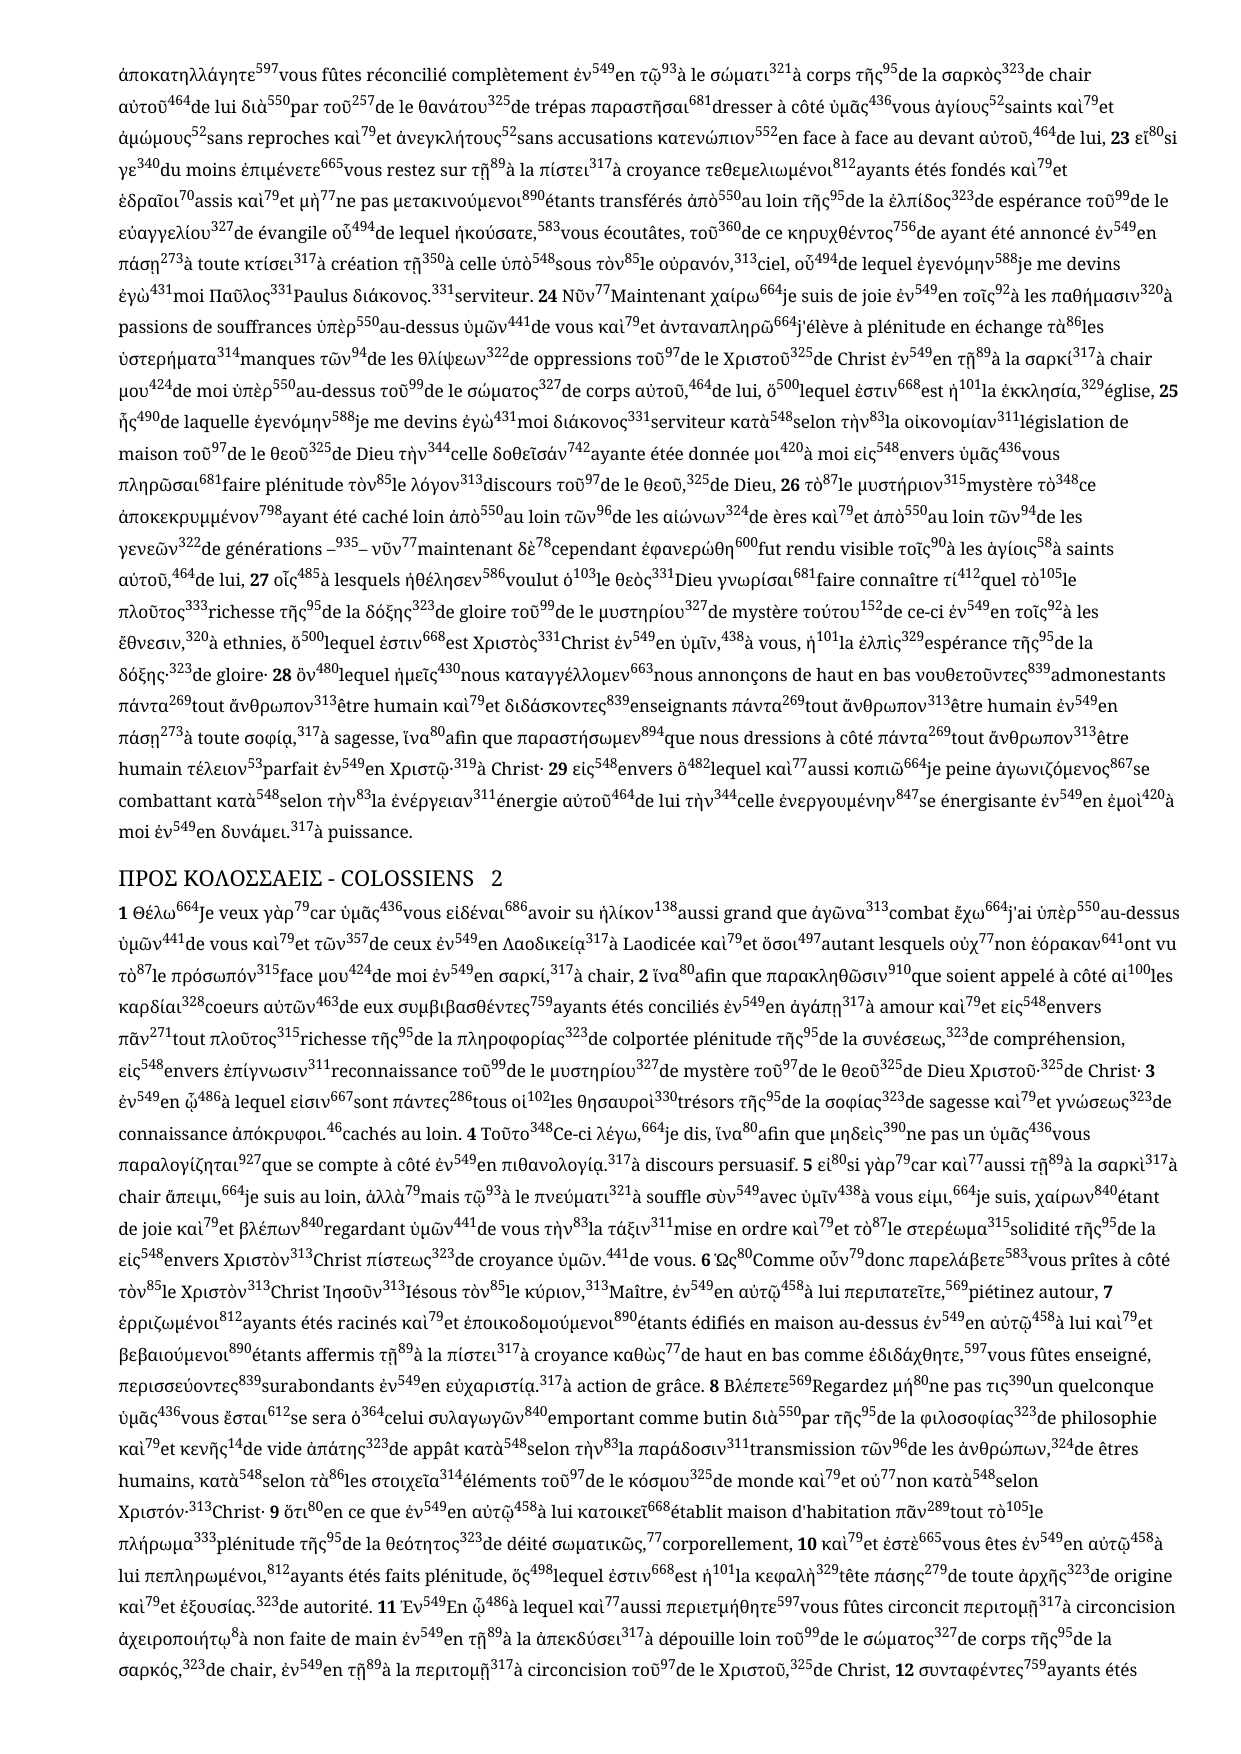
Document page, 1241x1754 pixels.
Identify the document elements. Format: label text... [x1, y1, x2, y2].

text 1 Θέλω664Je veux γὰρ79car ὑμᾶς436vous εἰδέναι686avoir su ἡλίκον138aussi grand que ἀγῶνα313combat ἔχω664j'ai ὑπὲρ550au-dessus ὑμῶν441de vous καὶ79et τῶν357de ceux ἐν549en Λαοδικείᾳ317à Laodicée καὶ79et ὅσοι497autant lesquels οὐχ77non ἑόρακαν641ont vu τὸ87le πρόσωπόν315face μου424de moi ἐν549en σαρκί,317à chair, 2 ἵνα80afin que παρακληθῶσιν910que soient appelé à côté αἱ100les καρδίαι328coeurs αὐτῶν463de eux συμβιβασθέντες759ayants étés conciliés ἐν549en ἀγάπῃ317à amour καὶ79et εἰς548envers πᾶν271tout πλοῦτος315richesse τῆς95de la πληροφορίας323de colportée plénitude τῆς95de la συνέσεως,323de compréhension, εἰς548envers ἐπίγνωσιν311reconnaissance τοῦ99de le μυστηρίου327de mystère τοῦ97de le θεοῦ325de Dieu Χριστοῦ·325de Christ· 3 ἐν549en ᾧ486à lequel εἰσιν667sont πάντες286tous οἱ102les θησαυροὶ330trésors τῆς95de la σοφίας323de sagesse καὶ79et γνώσεως323de connaissance ἀπόκρυφοι.46cachés au loin. 4 Τοῦτο348Ce-ci λέγω,664je dis, ἵνα80afin que μηδεὶς390ne pas un ὑμᾶς436vous παραλογίζηται927que se compte à côté ἐν549en πιθανολογίᾳ.317à discours persuasif. 5 εἰ80si γὰρ79car καὶ77aussi τῇ89à la σαρκὶ317à chair ἄπειμι,664je suis au loin, ἀλλὰ79mais τῷ93à le πνεύματι321à souffle σὺν549avec ὑμῖν438à vous εἰμι,664je suis, χαίρων840étant de joie καὶ79et βλέπων840regardant ὑμῶν441de vous τὴν83la τάξιν311mise en ordre καὶ79et τὸ87le στερέωμα315solidité τῆς95de la εἰς548envers Χριστὸν313Christ πίστεως323de croyance ὑμῶν.441de vous. 6 Ὡς80Comme οὖν79donc παρελάβετε583vous prîtes à côté τὸν85le Χριστὸν313Christ Ἰησοῦν313Iésous τὸν85le κύριον,313Maître, ἐν549en αὐτῷ458à lui περιπατεῖτε,569piétinez autour, 7 ἐρριζωμένοι812ayants étés racinés καὶ79et ἐποικοδομούμενοι890étants édifiés en maison au-dessus ἐν549en αὐτῷ458à lui καὶ79et βεβαιούμενοι890étants affermis τῇ89à la πίστει317à croyance καθὼς77de haut en bas comme ἐδιδάχθητε,597vous fûtes enseigné, περισσεύοντες839surabondants ἐν549en εὐχαριστίᾳ.317à action de grâce. 8 Βλέπετε569Regardez μή80ne pas τις390un quelconque ὑμᾶς436vous ἔσται612se sera ὁ364celui συλαγωγῶν840emportant comme butin διὰ550par τῆς95de la φιλοσοφίας323de philosophie καὶ79et κενῆς14de vide ἀπάτης323de appât κατὰ548selon τὴν83la παράδοσιν311transmission τῶν96de les ἀνθρώπων,324de êtres humains, κατὰ548selon τὰ86les στοιχεῖα314éléments τοῦ97de le κόσμου325de monde καὶ79et οὐ77non κατὰ548selon Χριστόν·313Christ· 9 ὅτι80en ce que ἐν549en αὐτῷ458à lui κατοικεῖ668établit maison d'habitation πᾶν289tout τὸ105le πλήρωμα333plénitude τῆς95de la θεότητος323de déité σωματικῶς,77corporellement, 10 καὶ79et ἐστὲ665vous êtes ἐν549en αὐτῷ458à lui πεπληρωμένοι,812ayants étés faits plénitude, ὅς498lequel ἐστιν668est ἡ101la κεφαλὴ329tête πάσης279de toute ἀρχῆς323de origine καὶ79et ἐξουσίας.323de autorité. 11 Ἐν549En ᾧ486à lequel καὶ77aussi περιετμήθητε597vous fûtes circoncit περιτομῇ317à circoncision ἀχειροποιήτῳ8à non faite de main ἐν549en τῇ89à la ἀπεκδύσει317à dépouille loin τοῦ99de le σώματος327de corps τῆς95de la σαρκός,323de chair, ἐν549en τῇ89à la περιτομῇ317à circoncision τοῦ97de le Χριστοῦ,325de Christ, 12 συνταφέντες759ayants étés ensevelis avec αὐτῷ458à lui ἐν549en τῷ91à le βαπτισμῷ,319à baptisation, ἐν549en ᾧ486à lequel καὶ77aussi συνηγέρθητε597vous fûtes éveillé ensemble διὰ550par τῆς95de la πίστεως323de croyance τῆς95de la ἐνεργείας323de énergie τοῦ97de le θεοῦ325de Dieu τοῦ358de celui ἐγείραντος716de ayant éveillé αὐτὸν452lui ἐκ550hors νεκρῶν·64de morts· 13 καὶ79et ὑμᾶς436vous νεκροὺς31morts ὄντας821étants [ἐν]549[en] τοῖς92à les παραπτώμασιν320à chutes à côté καὶ79et τῇ89à la ἀκροβυστίᾳ317à prépuce τῆς95de la σαρκὸς323de chair ὑμῶν,441de vous, συνεζωοποίησεν586vivifia avec ὑμᾶς436vous σὺν549avec αὐτῷ,458à lui, χαρισάμενος740se ayant fait grâce ἡμῖν419à nous πάντα270tous τὰ246les παραπτώματα.314chutes à côté. 14 ἐξαλείψας721ayant effacé τὸ87le καθ᾽550contre ἡμῶν423de nous χειρόγραφον315chirographe τοῖς92à les δόγμασιν320à dogmes ὃ500lequel ἦν625était ὑπεναντίον49sous opposé ἡμῖν,419à nous, καὶ79et αὐτὸ454lui ἦρκεν642a levé ἐκ550hors τοῦ99de le μέσου67de au milieu προσηλώσας721ayant cloué vers αὐτὸ454lui τῷ91à le σταυρῷ·319à croix· 15 ἀπεκδυσάμενος740se ayant dépouillé loin τὰς82les ἀρχὰς310origines καὶ79et τὰς82les ἐξουσίας310autorités ἐδειγμάτισεν586fit un exemple ἐν549en παρρησίᾳ,317à oralité franche, θριαμβεύσας721ayant triomphé αὐτοὺς451eux ἐν549en αὐτῷ.458à lui. 16 Μὴ77Ne pas οὖν79donc τις390un quelconque ὑμᾶς436vous κρινέτω572juge ἐν549en βρώσει317à consommation καὶ79et ἐν549en πόσει317à boisson ἢ79ou ἐν549en μέρει321à part ἑορτῆς323de fête ἢ79ou νουμηνίας323de néoménie ἢ79ou σαββάτων·326de sabbats· 17 ἅ499lesquels ἐστιν668est σκιὰ329ombre τῶν359de ces μελλόντων,835de imminants, τὸ105le δὲ78cependant σῶμα333corps τοῦ97de le Χριστοῦ.325de Christ. 18 μηδεὶς390ne pas un ὑμᾶς436vous καταβραβευέτω572décerne le prix de haut en bas θέλων840voulant ἐν549en ταπεινοφροσύνῃ317à basse émotion καὶ79et θρησκείᾳ317à religion τῶν96de les ἀγγέλων,324de anges, ἃ481lesquels ἑόρακεν642a vu ἐμβατεύων,840entrant dans, εἰκῇ77sans cause φυσιούμενος891étant gonflé naturellement ὑπὸ550sous τοῦ97de le νοὸς325de intellect τῆς95de la σαρκὸς323de chair αὐτοῦ,464de lui, 19 καὶ79et οὐ77non κρατῶν840saisissant avec force τὴν83la κεφαλήν,311tête, ἐξ550hors οὗ492de lequel πᾶν289tout τὸ105le σῶμα333corps διὰ550par τῶν254de les ἁφῶν322de jointures καὶ79et συνδέσμων324de liens communs ἐπιχορηγούμενον893étant fourni comme chorège au dessus καὶ79et συμβιβαζόμενον893étant concilié αὔξει668croît τὴν83la αὔξησιν311croissance τοῦ97de le θεοῦ.325de Dieu. 20 Εἰ80Si ἀπεθάνετε583vous mourûtes loin σὺν549avec Χριστῷ319à Christ ἀπὸ550au loin τῶν98de les στοιχείων326de éléments τοῦ97de le κόσμου,325de monde, τί399quel ὡς80comme ζῶντες839vivants ἐν549en κόσμῳ319à monde δογματίζεσθε;677vous êtes dogmatisés; 21 μὴ77ne pas ἅψῃ903que tu te touches μηδὲ79ni cependant γεύσῃ903que tu te goûtes μηδὲ79ni cependant θίγῃς,897que tu frôles, 22 ἅ499lesquels ἐστιν668est πάντα391tous εἰς548envers φθορὰν311corruption τῇ89à la ἀποχρήσει,317à longue utilisation, κατὰ548selon τὰ86les ἐντάλματα314commandements καὶ79et διδασκαλίας310enseignements τῶν96de les ἀνθρώπων,324de êtres humains, 23 ἅτινά499lesquels des quelconques ἐστιν668est λόγον313discours μὲν340certes ἔχοντα841ayants σοφίας323de sagesse ἐν549en ἐθελοθρησκείᾳ317à volontaire religion καὶ79et ταπεινοφροσύνῃ317à basse émotion [καὶ]79[et] ἀφειδίᾳ317à austérité σώματος,327de corps, οὐκ77non ἐν549en τιμῇ317à valeur τινι273à une quelconque πρὸς548vers πλησμονὴν311remplissage τῆς95de la σαρκός.323de chair. [118, 897, 1181, 1682]
text 1 Παῦλος331Paulus ἀπόστολος331envoyé Χριστοῦ325de Christ Ἰησοῦ325de Iésous διὰ550par θελήματος327de volonté θεοῦ325de Dieu καὶ79et Τιμόθεος331Timotheos ὁ263le ἀδελφὸς331frère 2 τοῖς90à les ἐν549en Κολοσσαῖς316à Kolosses ἁγίοις9à saints καὶ79et πιστοῖς9à croyables ἀδελφοῖς318à frères ἐν549en Χριστῷ,319à Christ, χάρις329grâce ὑμῖν438à vous καὶ79et εἰρήνη329paix ἀπὸ550au loin θεοῦ325de Dieu πατρὸς325de père ἡμῶν423de nous καὶ79et κυρίου325de Maître Ἰησοῦ325de Iésous Χριστοῦ.325de Christ. 3 Εὐχαριστοῦμεν663Nous rendons grâce τῷ91à le θεῷ319à Dieu πατρὶ319à père τοῦ97de le κυρίου325de Maître ἡμῶν423de nous Ἰησοῦ325de Iésous Χριστοῦ325de Christ πάντοτε77en tout moment περὶ550autour ὑμῶν441de vous προσευχόμενοι,866se priants, 4 ἀκούσαντες720ayants écoutés τὴν83la πίστιν311croyance ὑμῶν441de vous ἐν549en Χριστῷ319à Christ Ἰησοῦ319à Iésous καὶ79et τὴν83la ἀγάπην311amour ἣν478laquelle ἔχετε665vous avez εἰς548envers πάντας268tous τοὺς84les ἁγίους52saints 5 διὰ548par le fait de τὴν83la ἐλπίδα311espérance τὴν344celle ἀποκειμένην847se couchante loin ὑμῖν438à vous ἐν549en τοῖς90à les οὐρανοῖς,318à cieux, ἣν478laquelle προηκούσατε583vous écoutâtes avant ἐν549en τῷ91à le λόγῳ319à discours τῆς95de la ἀληθείας323de vérité τοῦ99de le εὐαγγελίου327de évangile 6 τοῦ360de ce παρόντος836de étant à côté εἰς548envers ὑμᾶς,436vous, καθὼς77de haut en bas comme καὶ77aussi ἐν549en παντὶ275à tout τῷ91à le κόσμῳ319à monde ἐστὶν668est καρποφορούμενον869se colportant du fruit καὶ79et αὐξανόμενον893étant crû καθὼς77de haut en bas comme καὶ77aussi ἐν549en ὑμῖν,438à vous, ἀφ᾽550au loin ἧς300de laquelle ἡμέρας323de journée ἠκούσατε583vous écoutâtes καὶ79et ἐπέγνωτε583vous reconnûtes τὴν83la χάριν311grâce τοῦ97de le θεοῦ325de Dieu ἐν549en ἀληθείᾳ·317à vérité· 7 καθὼς77de haut en bas comme ἐμάθετε583vous apprîtes ἀπὸ550au loin Ἐπαφρᾶ325de Épaphras τοῦ97de le ἀγαπητοῦ16de aimé συνδούλου325de co-esclave ἡμῶν,423de nous, ὅς498lequel ἐστιν668est πιστὸς47croyable ὑπὲρ550au-dessus ἡμῶν423de nous διάκονος331serviteur τοῦ97de le Χριστοῦ,325de Christ, 8 ὁ364celui καὶ77aussi δηλώσας721ayant mis en évidence ἡμῖν419à nous τὴν83la ὑμῶν441de vous ἀγάπην311amour ἐν549en πνεύματι.321à souffle. 9 Διὰ548Par le fait de τοῦτο348ce-ci καὶ77aussi ἡμεῖς,430nous, ἀφ᾽550au loin ἧς300de laquelle ἡμέρας323de journée ἠκούσαμεν,581nous écoutâmes, οὐ77non παυόμεθα669nous nous pausons ὑπὲρ550au-dessus ὑμῶν441de vous προσευχόμενοι866se priants καὶ79et αἰτούμενοι,866se demandants, ἵνα80afin que πληρωθῆτε908que vous soyez fait plénitude τὴν83la ἐπίγνωσιν311reconnaissance τοῦ99de le θελήματος327de volonté αὐτοῦ464de lui ἐν549en πάσῃ273à toute σοφίᾳ317à sagesse καὶ79et συνέσει317à compréhension πνευματικῇ,8à soufflique, 10 περιπατῆσαι681piétiner autour ἀξίως77dignement τοῦ97de le κυρίου325de Maître εἰς548envers πᾶσαν267toute ἀρεσκείαν,311complaisance, ἐν549en παντὶ277à tout ἔργῳ321à travail ἀγαθῷ12à bon καρποφοροῦντες839colportants du fruit καὶ79et αὐξανόμενοι890étants crûs τῇ89à la ἐπιγνώσει317à reconnaissance τοῦ97de le θεοῦ,325de Dieu, 11 ἐν549en πάσῃ273à toute δυνάμει317à puissance δυναμούμενοι890étants rendus puissants κατὰ548selon τὸ87le κράτος315force τῆς95de la δόξης323de gloire αὐτοῦ464de lui εἰς548envers πᾶσαν267toute ὑπομονὴν311résistance καὶ79et μακροθυμίαν.311distance de fureur. Μετὰ550Avec χαρᾶς323de joie 12 εὐχαριστοῦντες839rendants grâce τῷ91à le πατρὶ319à père τῷ352à celui ἱκανώσαντι713à ayant rendu assez-important ὑμᾶς436vous εἰς548envers τὴν83la μερίδα311portion τοῦ97de le κλήρου325de lot τῶν96de les ἁγίων64de saints ἐν549en τῷ93à le φωτί·321à lumière· 13 ὃς498lequel ἐρρύσατο592se délivra ἡμᾶς416nous ἐκ550hors τῆς95de la ἐξουσίας323de autorité τοῦ99de le σκότους327de ténèbre καὶ79et μετέστησεν586déplaça εἰς548envers τὴν83la βασιλείαν311royauté τοῦ97de le υἱοῦ325de fils τῆς95de la ἀγάπης323de amour αὐτοῦ,464de lui, 14 ἐν549en ᾧ486à lequel ἔχομεν663nous avons τὴν83la ἀπολύτρωσιν,311rançon intégrale, τὴν83la ἄφεσιν311abandon τῶν94de les ἁμαρτιῶν·322de fautes· 15 ὅς498lequel ἐστιν668est εἰκὼν329icône τοῦ97de le θεοῦ325de Dieu τοῦ97de le ἀοράτου,16de invisible, πρωτότοκος71premier-né πάσης279de toute κτίσεως,323de création, 16 ὅτι80en ce que ἐν549en αὐτῷ458à lui ἐκτίσθη600fut créé τὰ365ces πάντα288tous ἐν549en τοῖς90à les οὐρανοῖς318à cieux καὶ79et ἐπὶ550sur τῆς95de la γῆς,323de terre, τὰ104les ὁρατὰ72visibles καὶ79et τὰ104les ἀόρατα,72invisibles, εἴτε79soit θρόνοι330trônes εἴτε79soit κυριότητες328maîtrises εἴτε79soit ἀρχαὶ328origines εἴτε79soit ἐξουσίαι·328autorités· τὰ365ces πάντα288tous δι᾽550par αὐτοῦ464de lui καὶ79et εἰς548envers αὐτὸν452lui ἔκτισται·654a été créé· 17 καὶ79et αὐτός469lui ἐστιν668est πρὸ550d'avant πάντων385de tous καὶ79et τὰ365ces πάντα288tous ἐν549en αὐτῷ458à lui συνέστηκεν,642a dressé avec, 18 καὶ79et αὐτός469lui ἐστιν668est ἡ101la κεφαλὴ329tête τοῦ99de le σώματος327de corps τῆς95de la ἐκκλησίας·323de église· ὅς498lequel ἐστιν668est ἡ101la ἀρχή,329origine, πρωτότοκος71premier-né ἐκ550hors τῶν96de les νεκρῶν,64de morts, ἵνα80afin que γένηται905que se devienne ἐν549en πᾶσιν379à tous αὐτὸς469lui πρωτεύων,840précédant, 19 ὅτι80en ce que ἐν549en αὐτῷ458à lui εὐδόκησεν586estima en bien πᾶν271tout τὸ87le πλήρωμα315plénitude κατοικῆσαι681établir maison d'habitation 20 καὶ79et δι᾽550par αὐτοῦ464de lui ἀποκαταλλάξαι681réconcilier complètement τὰ347ces πάντα270tous εἰς548envers αὐτόν,528lui-même, εἰρηνοποιήσας721ayant fait paix διὰ550par τοῦ99de le αἵματος327de sang τοῦ97de le σταυροῦ325de croix αὐτοῦ,464de lui, [δι᾽550[par αὐτοῦ]464de lui] εἴτε79soit τὰ347ces ἐπὶ550sur τῆς95de la γῆς323de terre εἴτε79soit τὰ347ces ἐν549en τοῖς90à les οὐρανοῖς.318à cieux. 21 Καὶ79Et ὑμᾶς436vous ποτε77à un moment ὄντας821étants ἀπηλλοτριωμένους795ayants étés aliénés καὶ79et ἐχθροὺς31ennemis τῇ89à la διανοίᾳ317à capacité d’intelligence ἐν549en τοῖς252à les ἔργοις320à travaux τοῖς92à les πονηροῖς,11à méchants, 22 νυνὶ77maintenant δὲ78cependant ἀποκατηλλάγητε597vous fûtes réconcilié complètement ἐν549en τῷ93à le σώματι321à corps τῆς95de la σαρκὸς323de chair αὐτοῦ464de lui διὰ550par τοῦ257de le θανάτου325de trépas παραστῆσαι681dresser à côté ὑμᾶς436vous ἁγίους52saints καὶ79et ἀμώμους52sans reproches καὶ79et ἀνεγκλήτους52sans accusations κατενώπιον552en face à face au devant αὐτοῦ,464de lui, 23 εἴ80si γε340du moins ἐπιμένετε665vous restez sur τῇ89à la πίστει317à croyance τεθεμελιωμένοι812ayants étés fondés καὶ79et ἑδραῖοι70assis καὶ79et μὴ77ne pas μετακινούμενοι890étants transférés ἀπὸ550au loin τῆς95de la ἐλπίδος323de espérance τοῦ99de le εὐαγγελίου327de évangile οὗ494de lequel ἠκούσατε,583vous écoutâtes, τοῦ360de ce κηρυχθέντος756de ayant été annoncé ἐν549en πάσῃ273à toute κτίσει317à création τῇ350à celle ὑπὸ548sous τὸν85le οὐρανόν,313ciel, οὗ494de lequel ἐγενόμην588je me devins ἐγὼ431moi Παῦλος331Paulus διάκονος.331serviteur. 24 Νῦν77Maintenant χαίρω664je suis de joie ἐν549en τοῖς92à les παθήμασιν320à passions de souffrances ὑπὲρ550au-dessus ὑμῶν441de vous καὶ79et ἀνταναπληρῶ664j'élève à plénitude en échange τὰ86les ὑστερήματα314manques τῶν94de les θλίψεων322de oppressions τοῦ97de le Χριστοῦ325de Christ ἐν549en τῇ89à la σαρκί317à chair μου424de moi ὑπὲρ550au-dessus τοῦ99de le σώματος327de corps αὐτοῦ,464de lui, ὅ500lequel ἐστιν668est ἡ101la ἐκκλησία,329église, 25 ἧς490de laquelle ἐγενόμην588je me devins ἐγὼ431moi διάκονος331serviteur κατὰ548selon τὴν83la οἰκονομίαν311législation de maison τοῦ97de le θεοῦ325de Dieu τὴν344celle δοθεῖσάν742ayante étée donnée μοι420à moi εἰς548envers ὑμᾶς436vous πληρῶσαι681faire plénitude τὸν85le λόγον313discours τοῦ97de le θεοῦ,325de Dieu, 26 τὸ87le μυστήριον315mystère τὸ348ce ἀποκεκρυμμένον798ayant été caché loin ἀπὸ550au loin τῶν96de les αἰώνων324de ères καὶ79et ἀπὸ550au loin τῶν94de les γενεῶν322de générations –935– νῦν77maintenant δὲ78cependant ἐφανερώθη600fut rendu visible τοῖς90à les ἁγίοις58à saints αὐτοῦ,464de lui, 27 οἷς485à lesquels ἠθέλησεν586voulut ὁ103le θεὸς331Dieu γνωρίσαι681faire connaître τί412quel τὸ105le πλοῦτος333richesse τῆς95de la δόξης323de gloire τοῦ99de le μυστηρίου327de mystère τούτου152de ce-ci ἐν549en τοῖς92à les ἔθνεσιν,320à ethnies, ὅ500lequel ἐστιν668est Χριστὸς331Christ ἐν549en ὑμῖν,438à vous, ἡ101la ἐλπὶς329espérance τῆς95de la δόξης·323de gloire· 28 ὃν480lequel ἡμεῖς430nous καταγγέλλομεν663nous annonçons de haut en bas νουθετοῦντες839admonestants πάντα269tout ἄνθρωπον313être humain καὶ79et διδάσκοντες839enseignants πάντα269tout ἄνθρωπον313être humain ἐν549en πάσῃ273à toute σοφίᾳ,317à sagesse, ἵνα80afin que παραστήσωμεν894que nous dressions à côté πάντα269tout ἄνθρωπον313être humain τέλειον53parfait ἐν549en Χριστῷ·319à Christ· 29 εἰς548envers ὃ482lequel καὶ77aussi κοπιῶ664je peine ἀγωνιζόμενος867se combattant κατὰ548selon τὴν83la ἐνέργειαν311énergie αὐτοῦ464de lui τὴν344celle ἐνεργουμένην847se énergisante ἐν549en ἐμοὶ420à moi ἐν549en δυνάμει.317à puissance. [118, 59, 1181, 844]
text ΠΡΟΣ ΚΟΛΟΣΣΑΕΙΣ - COLOSSIENS 2 [118, 863, 1181, 892]
